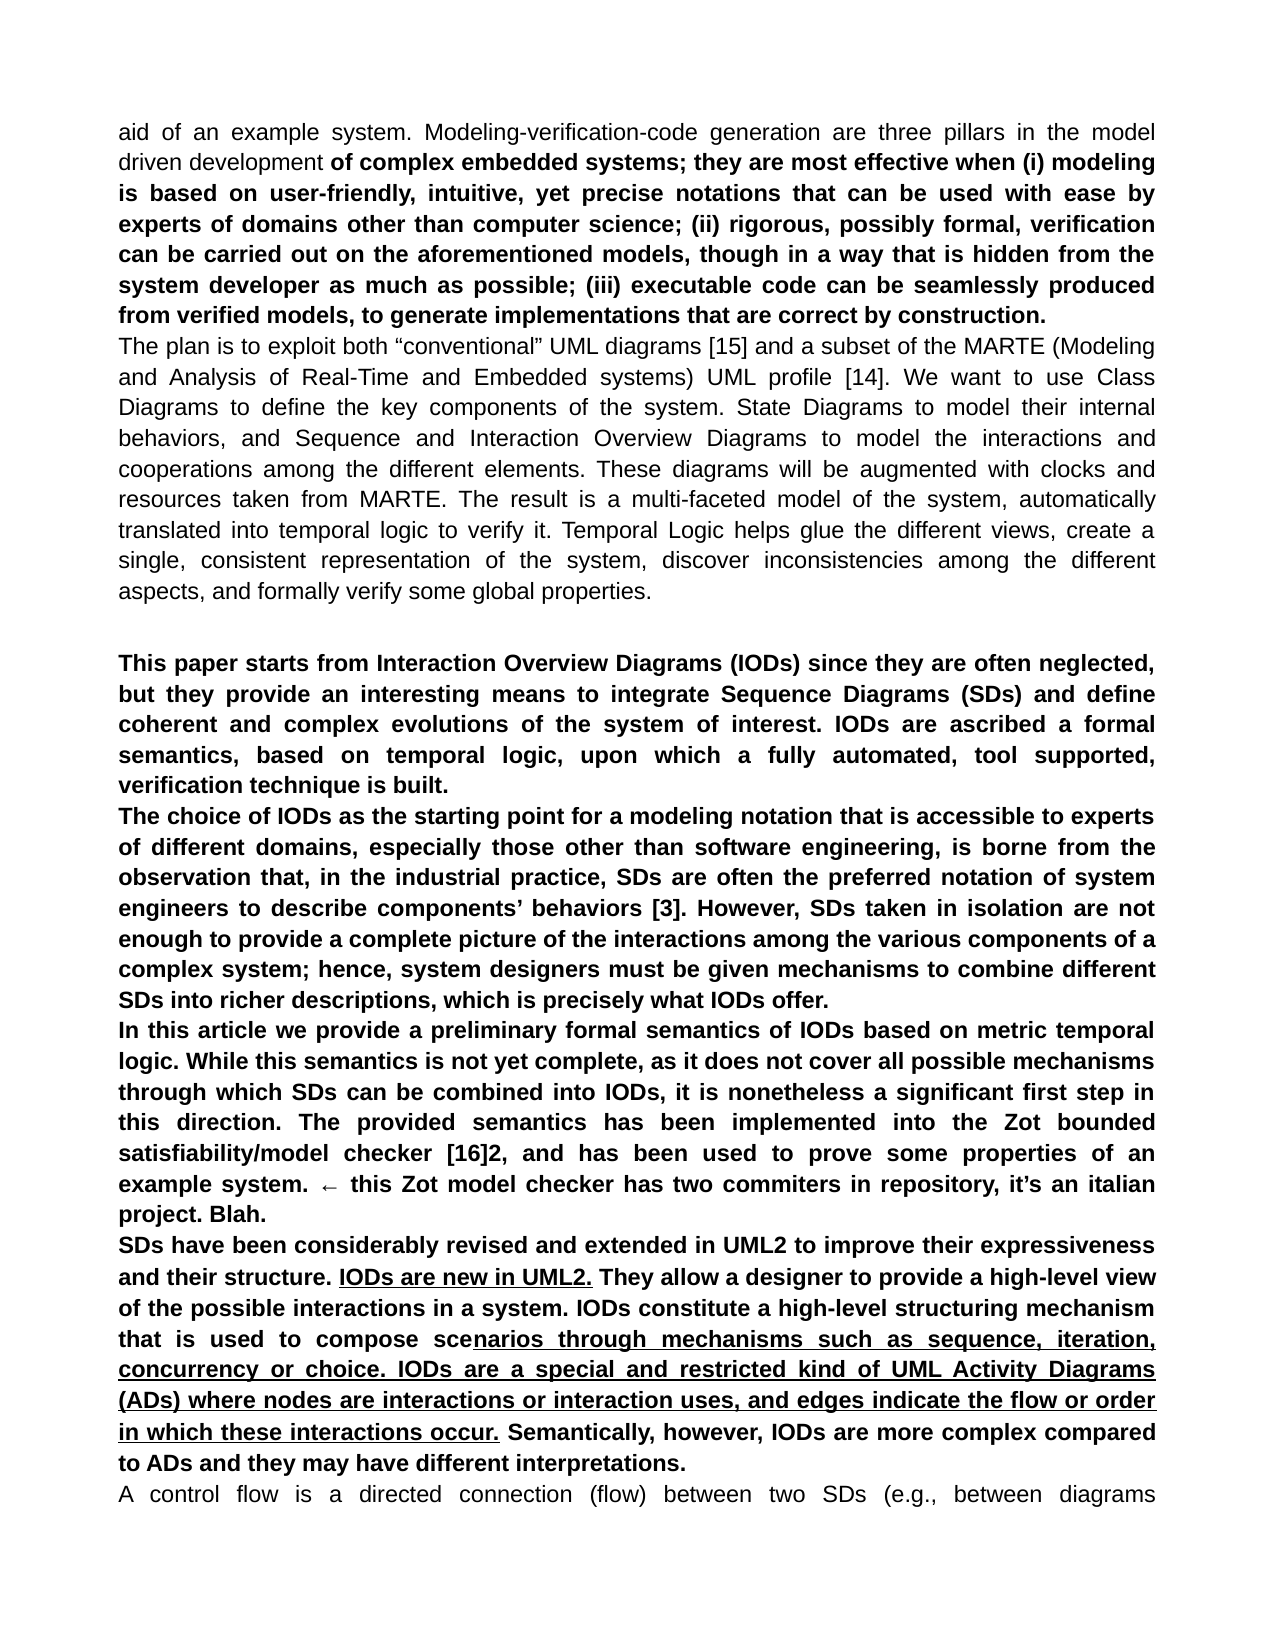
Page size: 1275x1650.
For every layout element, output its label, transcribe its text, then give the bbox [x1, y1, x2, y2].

text aid of an example system. Modeling-verification-code generation are three pillars in the model driven development of complex embedded systems; they are most effective when (i) modeling is based on user-friendly, intuitive, yet precise notations that can be used with ease by experts of domains other than computer science; (ii) rigorous, possibly formal, verification can be carried out on the aforementioned models, though in a way that is hidden from the system developer as much as possible; (iii) executable code can be seamlessly produced from verified models, to generate implementations that are correct by construction. [118, 118, 1157, 329]
text The plan is to exploit both “conventional” UML diagrams [15] and a subset of the MARTE (Modeling and Analysis of Real-Time and Embedded systems) UML profile [14]. We want to use Class Diagrams to define the key components of the system. State Diagrams to model their internal behaviors, and Sequence and Interaction Overview Diagrams to model the interactions and cooperations among the different elements. These diagrams will be augmented with clocks and resources taken from MARTE. The result is a multi-faceted model of the system, automatically translated into temporal logic to verify it. Temporal Logic helps glue the different views, create a single, consistent representation of the system, discover inconsistencies among the different aspects, and formally verify some global properties. [118, 332, 1157, 604]
text A control flow is a directed connection (flow) between two SDs (e.g., between diagrams [118, 1480, 1157, 1507]
text SDs have been considerably revised and extended in UML2 to improve their expressiveness and their structure. IODs are new in UML2. They allow a designer to provide a high-level view of the possible interactions in a system. IODs constitute a high-level structuring mechanism that is used to compose scenarios through mechanisms such as sequence, iteration, concurrency or choice. IODs are a special and restricted kind of UML Activity Diagrams (ADs) where nodes are interactions or interaction uses, and edges indicate the flow or order [118, 1231, 1157, 1410]
text The choice of IODs as the starting point for a modeling notation that is accessible to experts of different domains, especially those other than software engineering, is borne from the observation that, in the industrial practice, SDs are often the preferred notation of system engineers to describe components’ behaviors [3]. However, SDs taken in isolation are not enough to provide a complete picture of the interactions among the various components of a complex system; hence, system designers must be given mechanisms to combine different SDs into richer descriptions, which is precisely what IODs offer. [118, 802, 1157, 1013]
text This paper starts from Interaction Overview Diagrams (IODs) since they are often neglected, but they provide an interesting means to integrate Sequence Diagrams (SDs) and define coherent and complex evolutions of the system of interest. IODs are ascribed a formal semantics, based on temporal logic, upon which a fully automated, tool supported, verification technique is built. [118, 649, 1157, 799]
text In this article we provide a preliminary formal semantics of IODs based on metric temporal logic. While this semantics is not yet complete, as it does not cover all possible mechanisms through which SDs can be combined into IODs, it is nonetheless a significant first step in this direction. The provided semantics has been implemented into the Zot bounded satisfiability/model checker [16]2, and has been used to prove some properties of an example system. ← this Zot model checker has two commiters in repository, it’s an italian project. Blah. [118, 1017, 1157, 1227]
text in which these interactions occur. Semantically, however, IODs are more complex compared to ADs and they may have different interpretations. [118, 1411, 1157, 1477]
